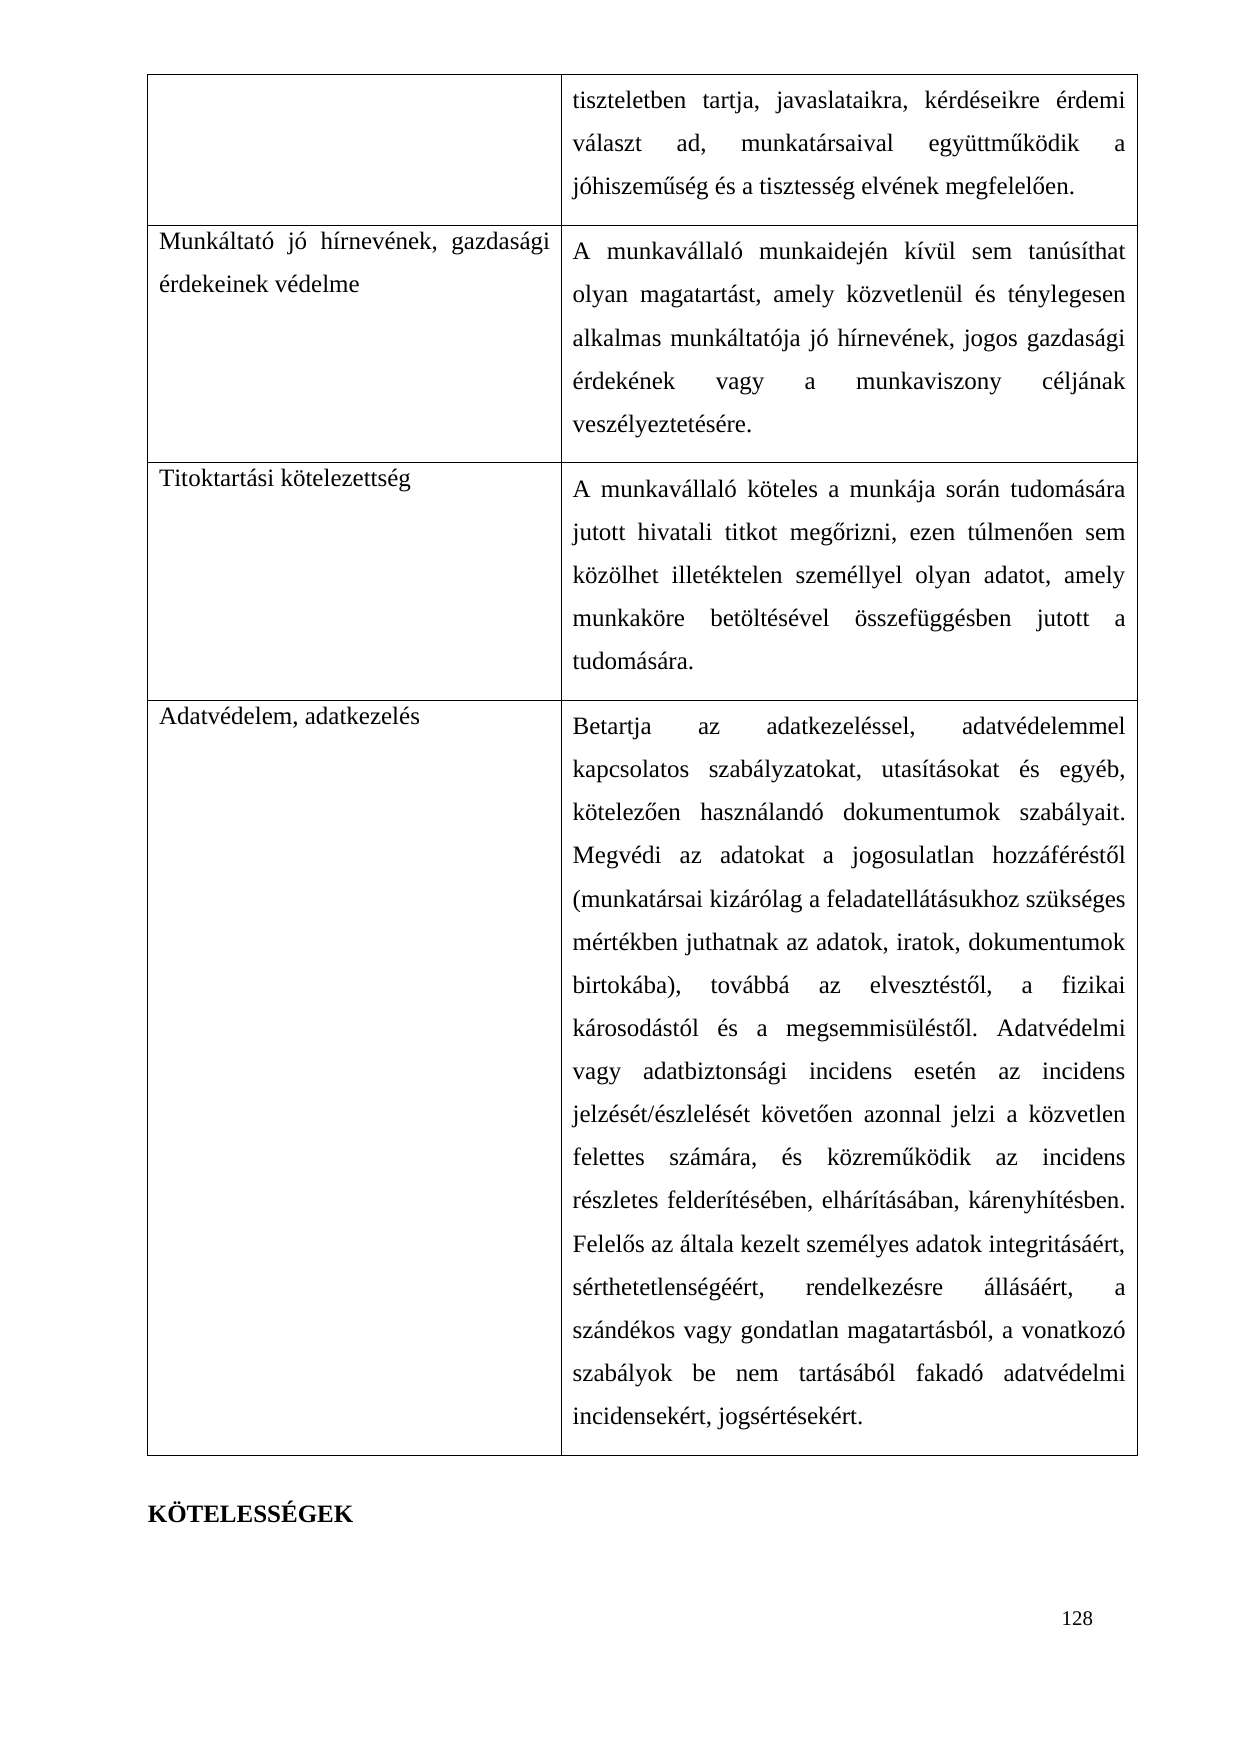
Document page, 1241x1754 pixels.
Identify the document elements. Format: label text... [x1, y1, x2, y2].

table_header tiszteletben tartja, javaslataikra, kérdéseikre érdemi választ ad, munkatársaival együttműködik a jóhiszeműség és a tisztesség elvének megfelelően. [562, 75, 1137, 225]
table_cell A munkavállaló köteles a munkája során tudomására jutott hivatali titkot megőrizni, ezen túlmenően sem közölhet illetéktelen személlyel olyan adatot, amely munkaköre betöltésével összefüggésben jutott a tudomására. [562, 463, 1137, 700]
table_cell Munkáltató jó hírnevének, gazdasági érdekeinek védelme [148, 226, 561, 462]
table_cell Adatvédelem, adatkezelés [148, 701, 561, 1454]
table_header [148, 75, 561, 225]
table_cell Betartja az adatkezeléssel, adatvédelemmel kapcsolatos szabályzatokat, utasításokat és egyéb, kötelezően használandó dokumentumok szabályait. Megvédi az adatokat a jogosulatlan hozzáféréstől (munkatársai kizárólag a feladatellátásukhoz szükséges mértékben juthatnak az adatok, iratok, dokumentumok birtokába), továbbá az elvesztéstől, a fizikai károsodástól és a megsemmisüléstől. Adatvédelmi vagy adatbiztonsági incidens esetén az incidens jelzését/észlelését követően azonnal jelzi a közvetlen felettes számára, és közreműködik az incidens részletes felderítésében, elhárításában, kárenyhítésben. Felelős az általa kezelt személyes adatok integritásáért, sérthetetlenségéért, rendelkezésre állásáért, a szándékos vagy gondatlan magatartásból, a vonatkozó szabályok be nem tartásából fakadó adatvédelmi incidensekért, jogsértésekért. [562, 701, 1137, 1454]
table_cell Titoktartási kötelezettség [148, 463, 561, 700]
table_cell A munkavállaló munkaidején kívül sem tanúsíthat olyan magatartást, amely közvetlenül és ténylegesen alkalmas munkáltatója jó hírnevének, jogos gazdasági érdekének vagy a munkaviszony céljának veszélyeztetésére. [562, 226, 1137, 462]
text KÖTELESSÉGEK [148, 1499, 1093, 1527]
